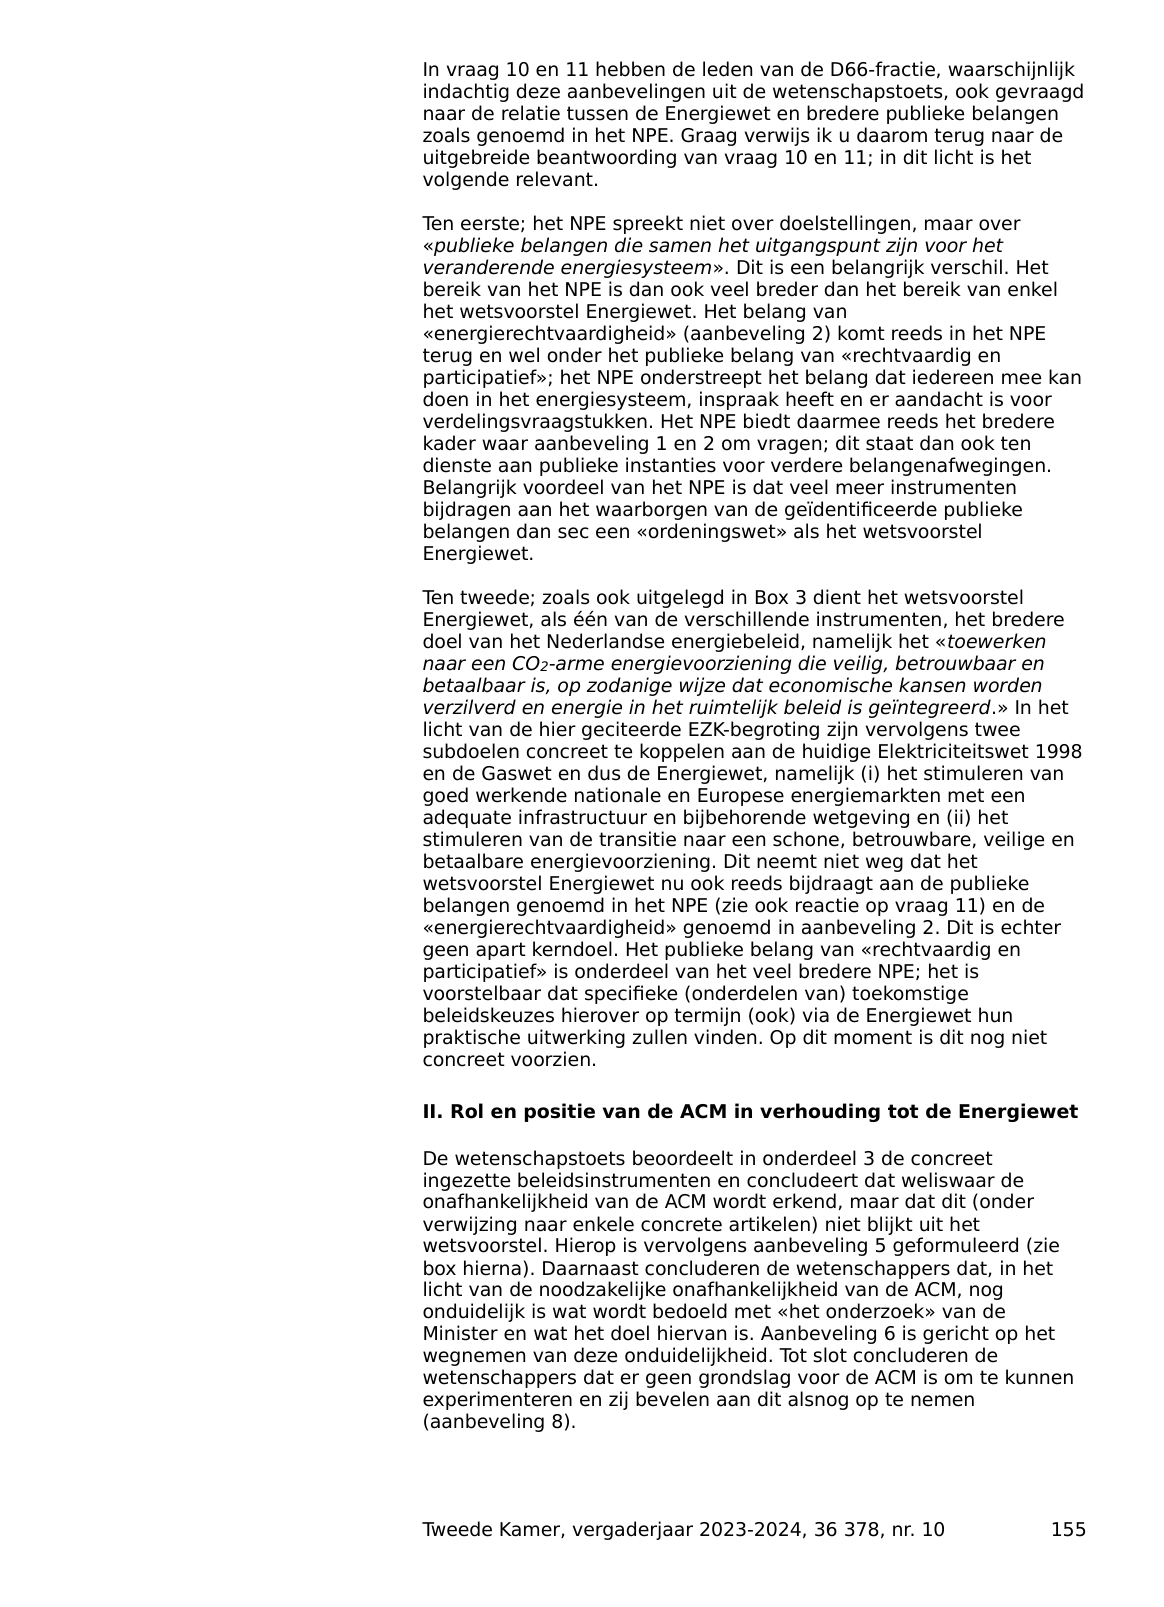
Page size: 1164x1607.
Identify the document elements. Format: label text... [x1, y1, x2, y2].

text Ten eerste; het NPE spreekt niet over doelstellingen, maar over «publieke belangen die samen het uitgangspunt zijn voor het veranderende energiesysteem». Dit is een belangrijk verschil. Het bereik van het NPE is dan ook veel breder dan het bereik van enkel het wetsvoorstel Energiewet. Het belang van «energierechtvaardigheid» (aanbeveling 2) komt reeds in het NPE terug en wel onder het publieke belang van «rechtvaardig en participatief»; het NPE onderstreept het belang dat iedereen mee kan doen in het energiesysteem, inspraak heeft en er aandacht is voor verdelingsvraagstukken. Het NPE biedt daarmee reeds het bredere kader waar aanbeveling 1 en 2 om vragen; dit staat dan ook ten dienste aan publieke instanties voor verdere belangenafwegingen. Belangrijk voordeel van het NPE is dat veel meer instrumenten bijdragen aan het waarborgen van de geïdentificeerde publieke belangen dan sec een «ordeningswet» als het wetsvoorstel Energiewet. [422, 213, 1087, 565]
text In vraag 10 en 11 hebben de leden van de D66-fractie, waarschijnlijk indachtig deze aanbevelingen uit de wetenschapstoets, ook gevraagd naar de relatie tussen de Energiewet en bredere publieke belangen zoals genoemd in het NPE. Graag verwijs ik u daarom terug naar de uitgebreide beantwoording van vraag 10 en 11; in dit licht is het volgende relevant. [422, 59, 1087, 191]
subtitle II. Rol en positie van de ACM in verhouding tot de Energiewet [422, 1101, 1087, 1122]
text De wetenschapstoets beoordeelt in onderdeel 3 de concreet ingezette beleidsinstrumenten en concludeert dat weliswaar de onafhankelijkheid van de ACM wordt erkend, maar dat dit (onder verwijzing naar enkele concrete artikelen) niet blijkt uit het wetsvoorstel. Hierop is vervolgens aanbeveling 5 geformuleerd (zie box hierna). Daarnaast concluderen de wetenschappers dat, in het licht van de noodzakelijke onafhankelijkheid van de ACM, nog onduidelijk is wat wordt bedoeld met «het onderzoek» van de Minister en wat het doel hiervan is. Aanbeveling 6 is gericht op het wegnemen van deze onduidelijkheid. Tot slot concluderen de wetenschappers dat er geen grondslag voor de ACM is om te kunnen experimenteren en zij bevelen aan dit alsnog op te nemen (aanbeveling 8). [422, 1147, 1087, 1433]
text Ten tweede; zoals ook uitgelegd in Box 3 dient het wetsvoorstel Energiewet, als één van de verschillende instrumenten, het bredere doel van het Nederlandse energiebeleid, namelijk het «toewerken naar een CO2-arme energievoorziening die veilig, betrouwbaar en betaalbaar is, op zodanige wijze dat economische kansen worden verzilverd en energie in het ruimtelijk beleid is geïntegreerd.» In het licht van de hier geciteerde EZK-begroting zijn vervolgens twee subdoelen concreet te koppelen aan de huidige Elektriciteitswet 1998 en de Gaswet en dus de Energiewet, namelijk (i) het stimuleren van goed werkende nationale en Europese energiemarkten met een adequate infrastructuur en bijbehorende wetgeving en (ii) het stimuleren van de transitie naar een schone, betrouwbare, veilige en betaalbare energievoorziening. Dit neemt niet weg dat het wetsvoorstel Energiewet nu ook reeds bijdraagt aan de publieke belangen genoemd in het NPE (zie ook reactie op vraag 11) en de «energierechtvaardigheid» genoemd in aanbeveling 2. Dit is echter geen apart kerndoel. Het publieke belang van «rechtvaardig en participatief» is onderdeel van het veel bredere NPE; het is voorstelbaar dat specifieke (onderdelen van) toekomstige beleidskeuzes hierover op termijn (ook) via de Energiewet hun praktische uitwerking zullen vinden. Op dit moment is dit nog niet concreet voorzien. [422, 587, 1087, 1071]
